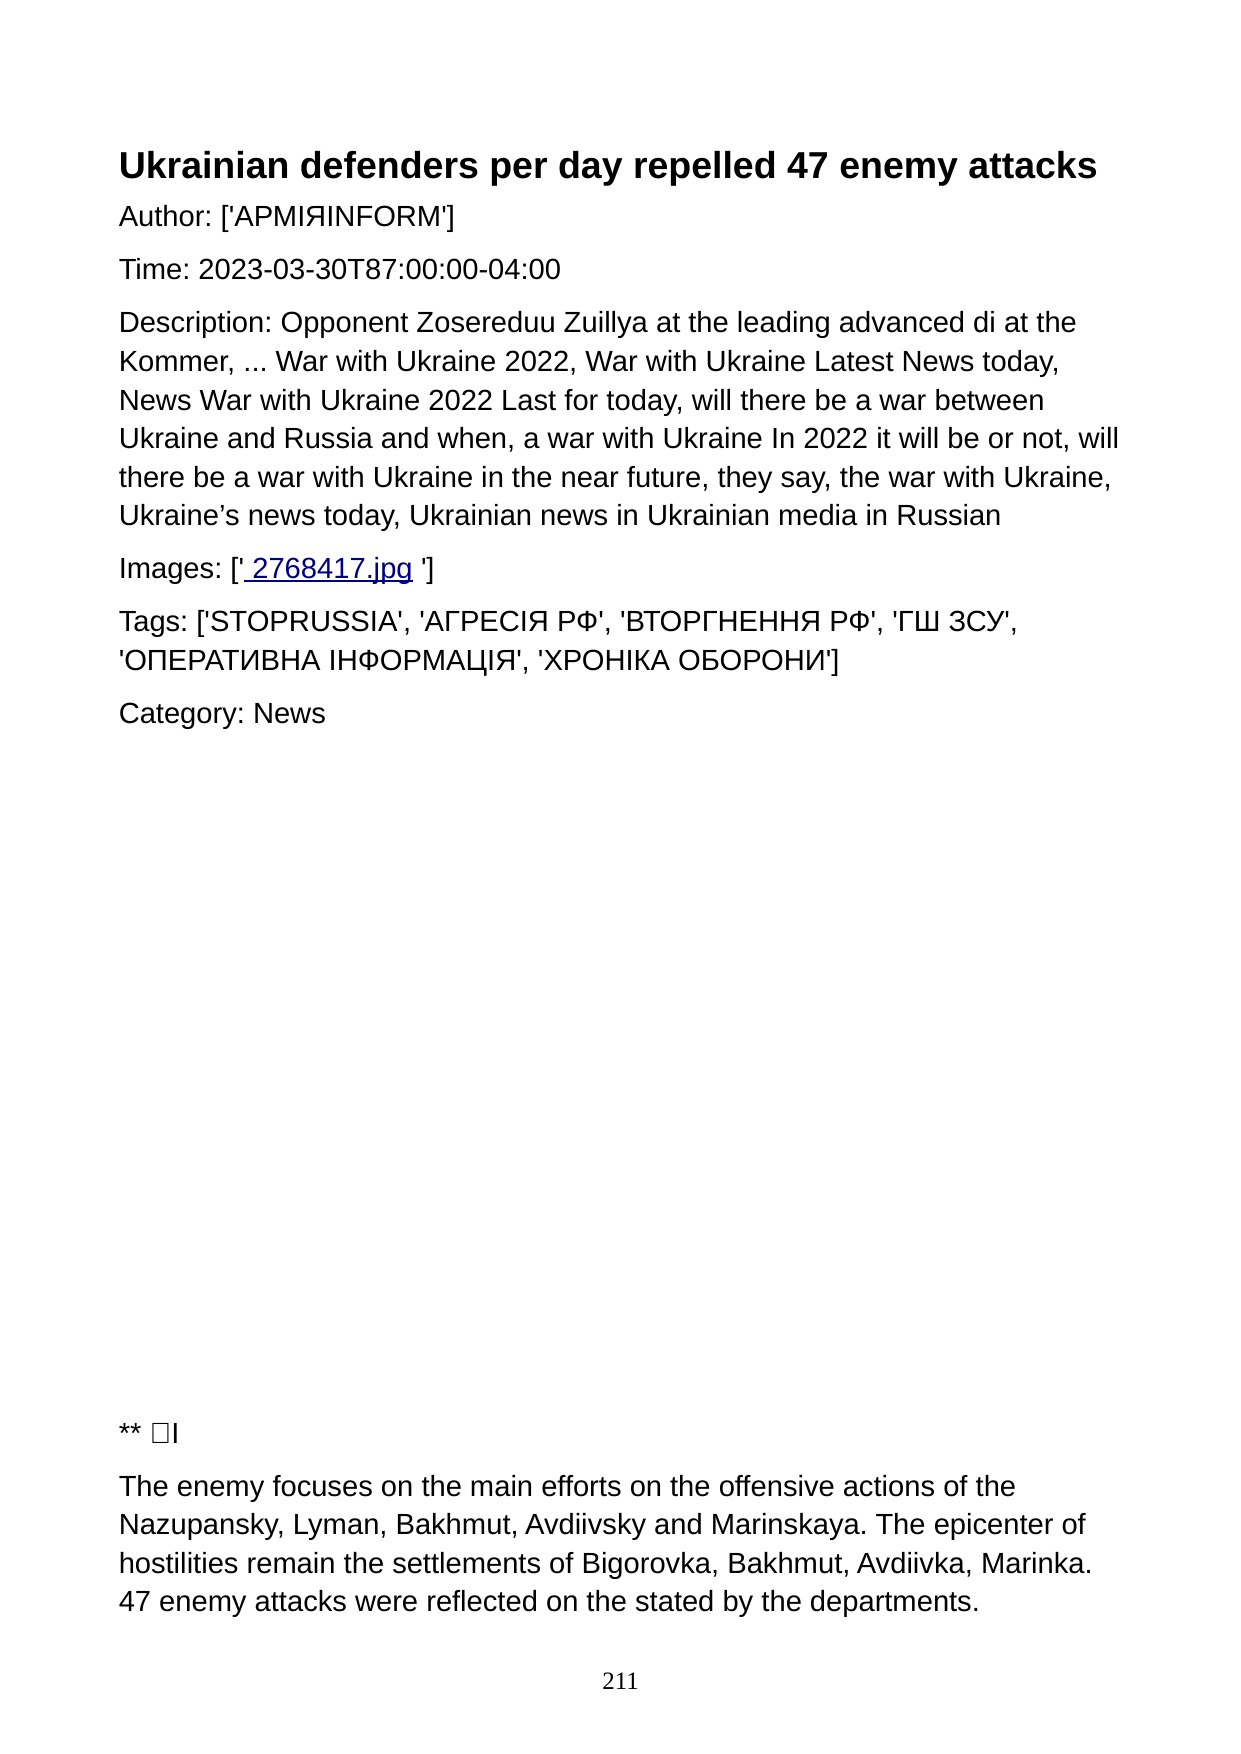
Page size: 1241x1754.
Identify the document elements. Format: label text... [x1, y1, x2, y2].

text Description: Opponent Zosereduu Zuillya at the leading advanced di at the Kommer, ... War with Ukraine 2022, War with Ukraine Latest News today, News War with Ukraine 2022 Last for today, will there be a war between Ukraine and Russia and when, a war with Ukraine In 2022 it will be or not, will there be a war with Ukraine in the near future, they say, the war with Ukraine, Ukraine’s news today, Ukrainian news in Ukrainian media in Russian [118, 305, 1122, 532]
text Images: [' 2768417.jpg '] [118, 551, 1122, 585]
text ** 🔥I [118, 749, 1122, 1449]
text Time: 2023-03-30T87:00:00-04:00 [118, 252, 1122, 286]
text Author: ['АРМІЯINFORM'] [118, 199, 1122, 233]
text Category: News [118, 696, 1122, 729]
text The enemy focuses on the main efforts on the offensive actions of the Nazupansky, Lyman, Bakhmut, Avdiivsky and Marinskaya. The epicenter of hostilities remain the settlements of Bigorovka, Bakhmut, Avdiivka, Marinka. 47 enemy attacks were reflected on the stated by the departments. [118, 1469, 1122, 1618]
text Tags: ['STOPRUSSIA', 'АГРЕСІЯ РФ', 'ВТОРГНЕННЯ РФ', 'ГШ ЗСУ', 'ОПЕРАТИВНА ІНФОРМАЦІЯ', 'ХРОНІКА ОБОРОНИ'] [118, 604, 1122, 676]
subtitle Ukrainian defenders per day repelled 47 enemy attacks [118, 143, 1122, 187]
